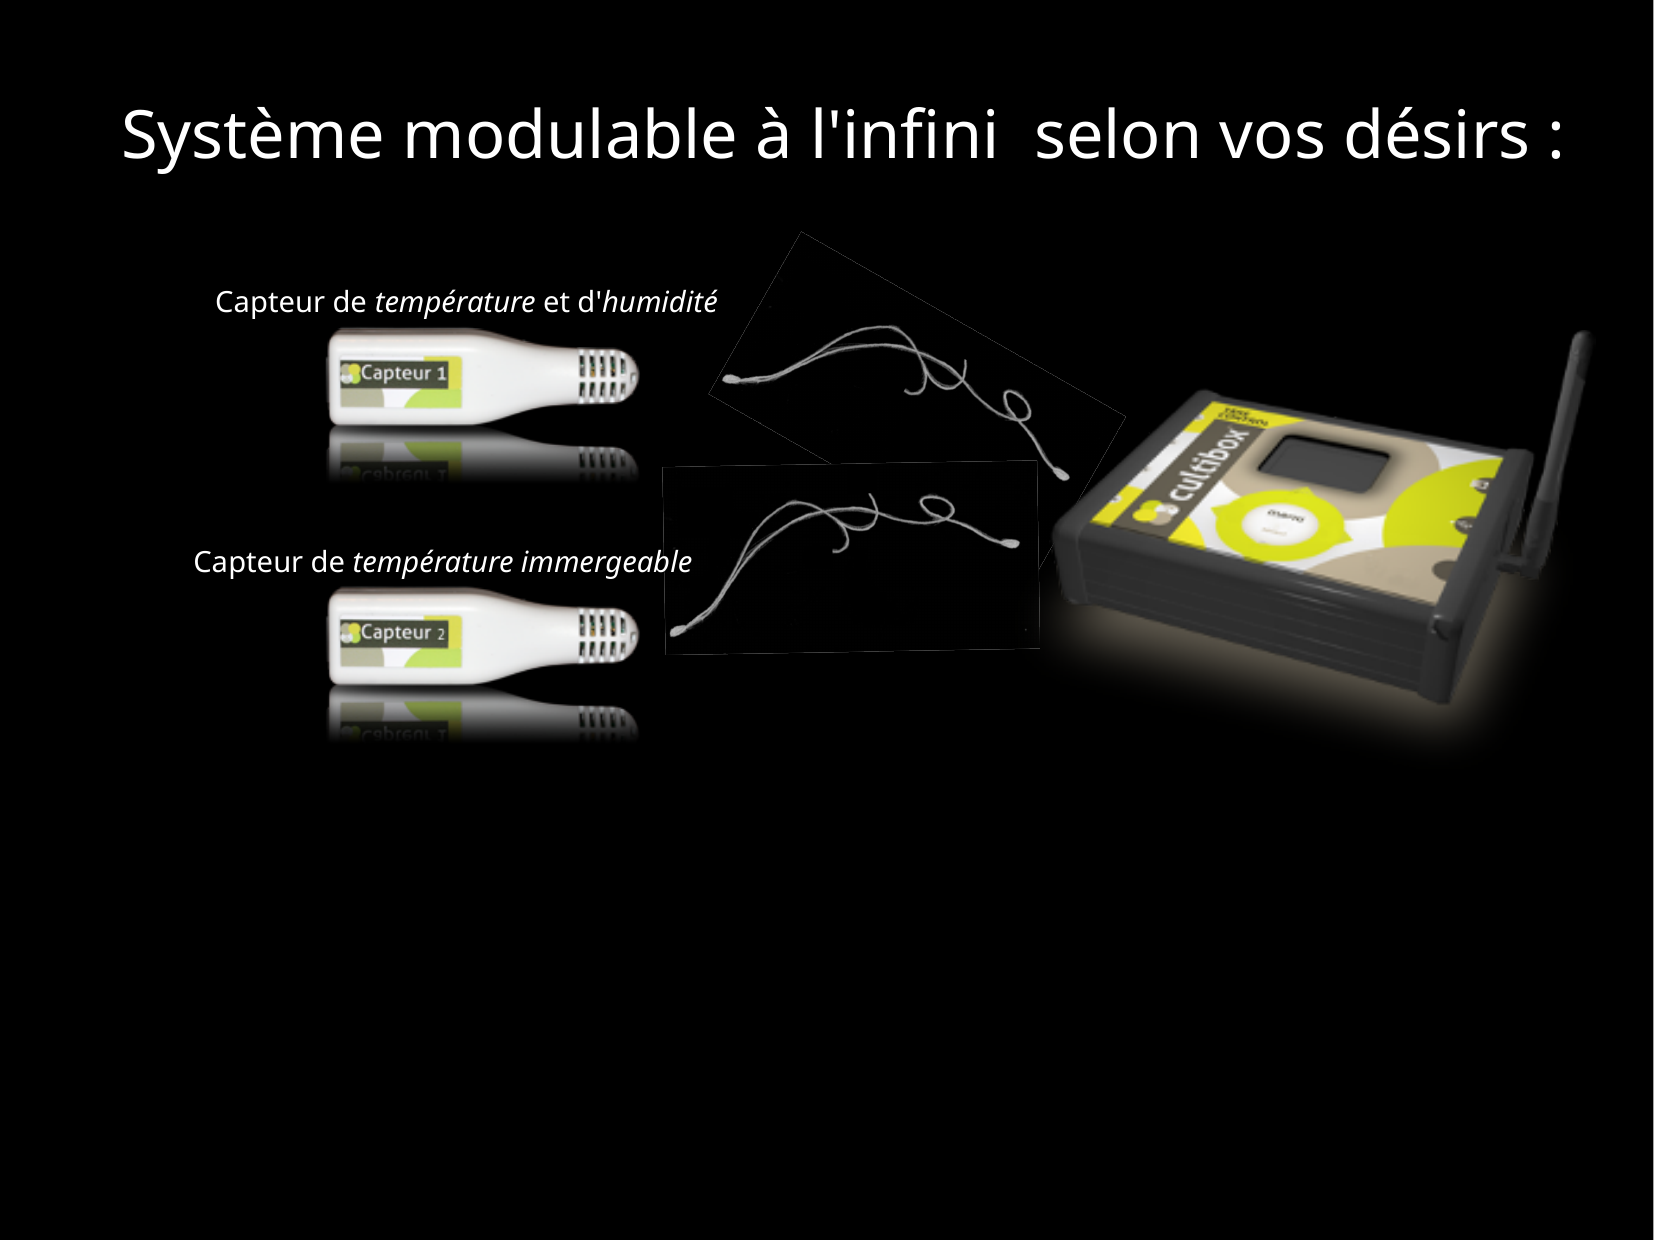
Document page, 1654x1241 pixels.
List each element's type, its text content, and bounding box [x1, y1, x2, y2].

title Capteur de température immergeable [153, 507, 733, 615]
title Système modulable à l'infini selon vos désirs : [70, 29, 1619, 237]
title Capteur de température et d'humidité [177, 248, 756, 355]
picture [306, 615, 662, 777]
picture [306, 231, 1596, 780]
